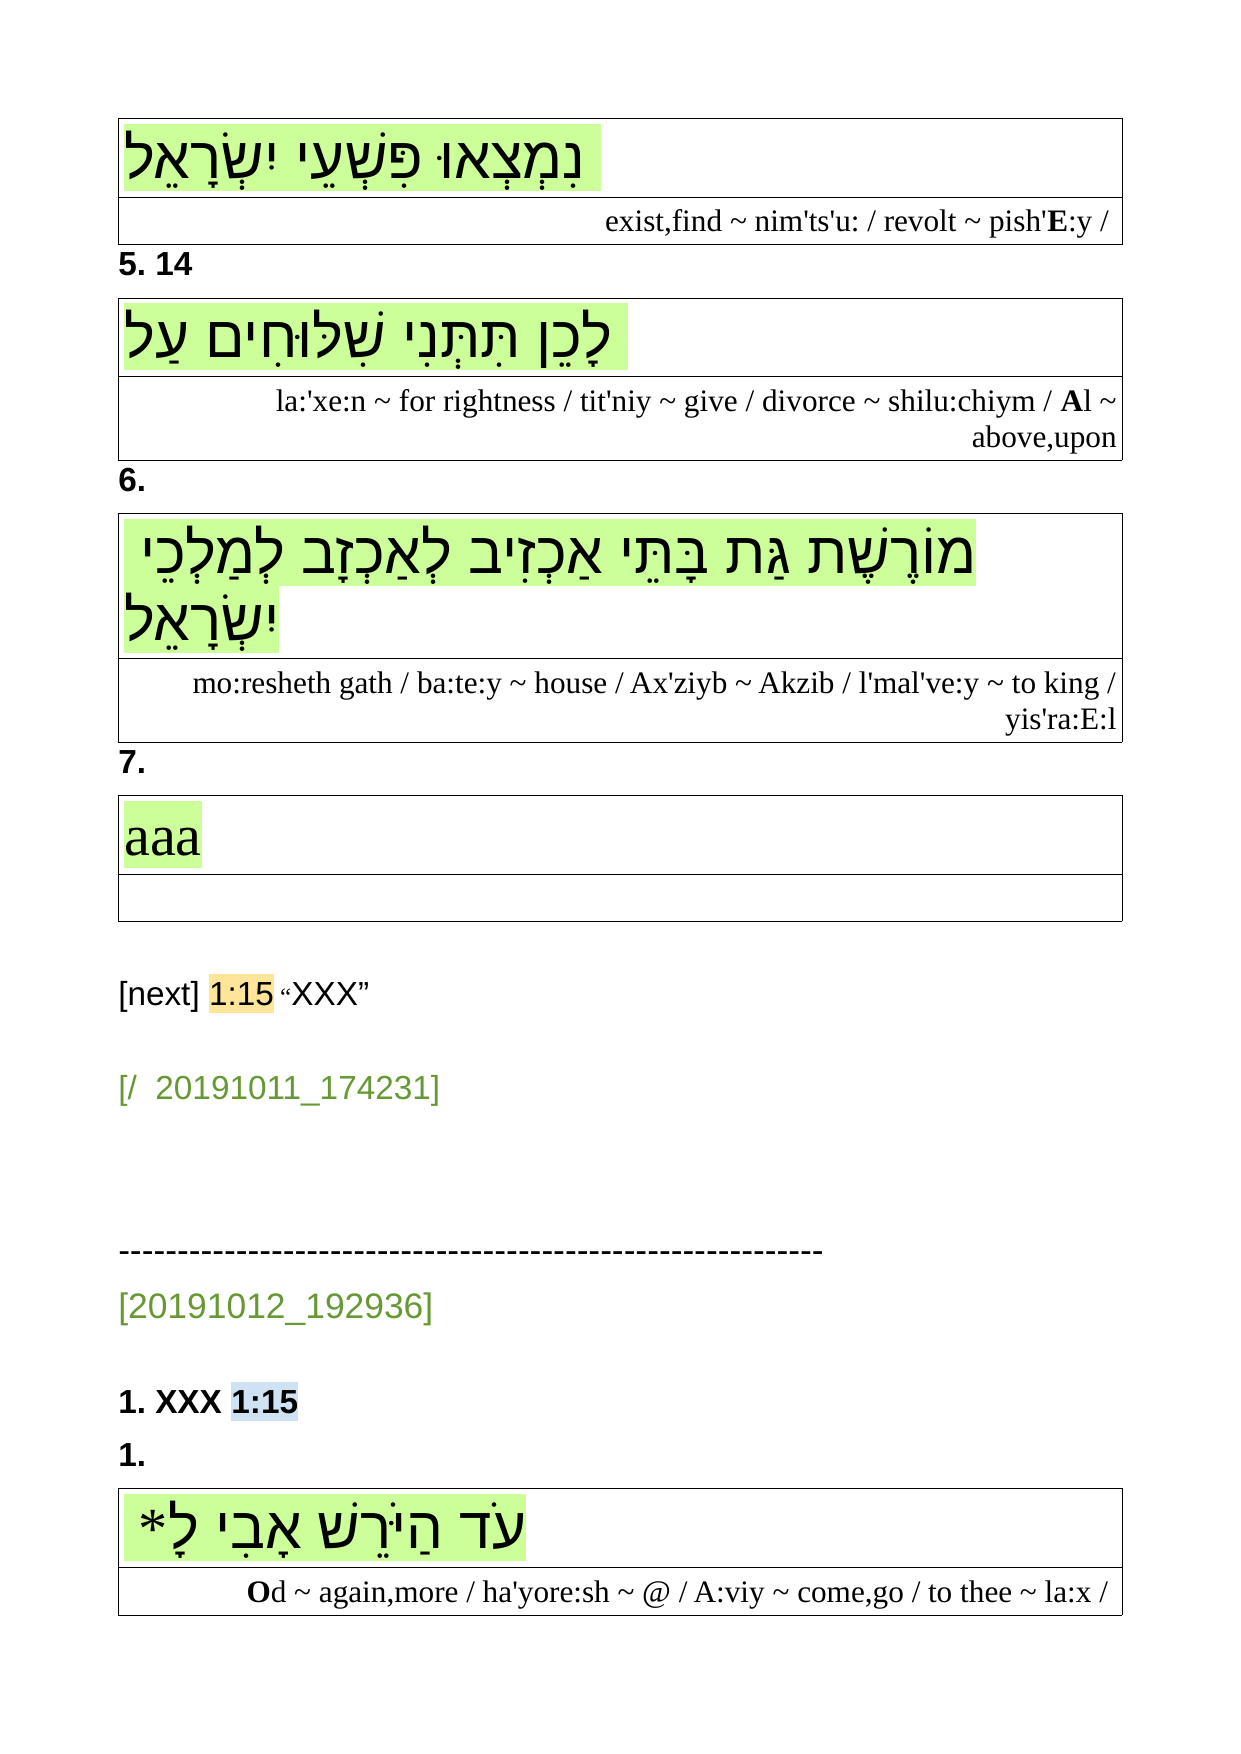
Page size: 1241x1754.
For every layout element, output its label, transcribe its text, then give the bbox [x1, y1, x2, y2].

text 1. XXX 1:15 [118, 1382, 1122, 1421]
text 1. [118, 1435, 1122, 1474]
table_cell mo:resheth gath / ba:te:y ~ house / Ax'ziyb ~ Akzib / l'mal've:y ~ to king / yis'ra:E:l [119, 659, 1122, 742]
text [next] 1:15 “XXX” [118, 974, 1122, 1013]
table_header נִמְצְאוּ פִּשְׁעֵי יִשְׂרָאֵל [119, 119, 1122, 197]
text 6. [118, 461, 1122, 498]
text 5. 14 [118, 245, 1122, 283]
table_cell exist,find ~ nim'ts'u: / revolt ~ pish'E:y / [119, 198, 1122, 244]
table_header *עֹד הַיֹּרֵשׁ אָבִי לָ [119, 1489, 1122, 1567]
table_header מוֹרֶשֶׁת גַּת בָּתֵּי אַכְזִיב לְאַכְזָב לְמַלְכֵי יִשְׂרָאֵל [119, 514, 1122, 658]
text 7. [118, 743, 1122, 780]
text ------------------------------------------------------------ [118, 1229, 1122, 1269]
table_cell la:'xe:n ~ for rightness / tit'niy ~ give / divorce ~ shilu:chiym / Al ~ above,upon [119, 377, 1122, 459]
table_cell Od ~ again,more / ha'yore:sh ~ @ / A:viy ~ come,go / to thee ~ la:x / [119, 1568, 1122, 1615]
text [20191012_192936] [118, 1285, 1122, 1326]
table_cell [119, 875, 1122, 921]
text [/ 20191011_174231] [118, 1068, 1122, 1107]
table_header aaa [119, 796, 1122, 873]
table_header לָכֵן תִּתְּנִי שִׁלּוּחִים עַל [119, 299, 1122, 376]
